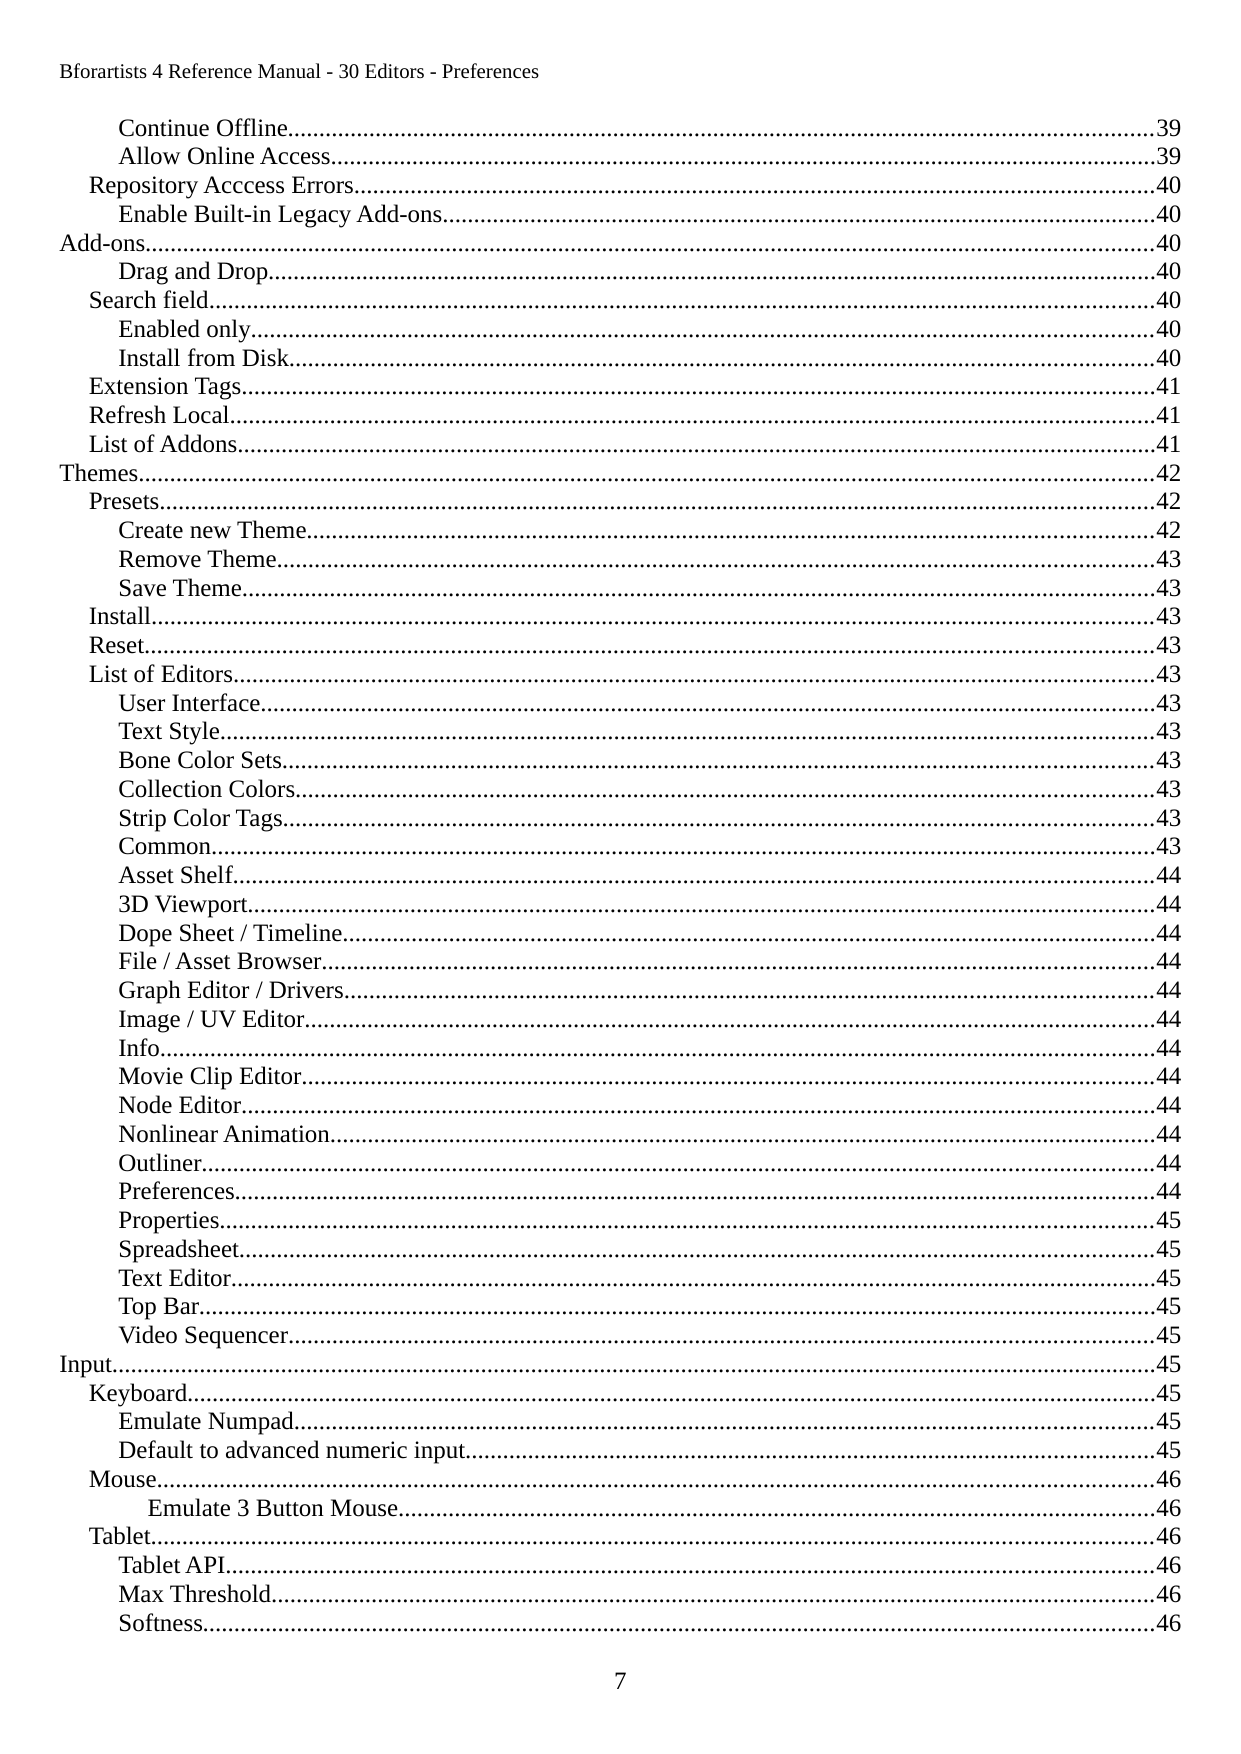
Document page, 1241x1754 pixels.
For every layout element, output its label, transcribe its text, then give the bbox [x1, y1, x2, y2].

text Enabled only 40 [118, 314, 1181, 343]
text Repository Acccess Errors 40 [88, 170, 1181, 199]
text Node Editor 44 [118, 1090, 1181, 1119]
text Keyboard 45 [88, 1378, 1181, 1406]
text Dope Sheet / Timeline 44 [118, 918, 1181, 946]
text Refresh Local 41 [88, 400, 1181, 429]
text Install from Disk 40 [118, 343, 1181, 371]
text Text Editor 45 [118, 1263, 1181, 1291]
text Extension Tags 41 [88, 371, 1181, 400]
text Enable Built-in Legacy Add-ons 40 [118, 199, 1181, 228]
text Reset 43 [88, 630, 1181, 659]
text Image / UV Editor 44 [118, 1004, 1181, 1033]
text Drag and Drop 40 [118, 256, 1181, 285]
text Input 45 [59, 1349, 1181, 1378]
text Outliner 44 [118, 1148, 1181, 1176]
text Presets 42 [88, 486, 1181, 515]
text Create new Theme 42 [118, 515, 1181, 544]
text Themes 42 [59, 458, 1181, 486]
text Graph Editor / Drivers 44 [118, 975, 1181, 1004]
text Emulate 3 Button Mouse 46 [147, 1493, 1181, 1521]
text Strip Color Tags 43 [118, 803, 1181, 831]
text Tablet API 46 [118, 1550, 1181, 1579]
text 3D Viewport 44 [118, 889, 1181, 918]
text User Interface 43 [118, 688, 1181, 716]
text Common 43 [118, 831, 1181, 860]
text Preferences 44 [118, 1176, 1181, 1205]
text List of Editors 43 [88, 659, 1181, 688]
text Info 44 [118, 1033, 1181, 1061]
text Nonlinear Animation 44 [118, 1119, 1181, 1148]
text Asset Shelf 44 [118, 860, 1181, 889]
text Text Style 43 [118, 716, 1181, 745]
text Mouse 46 [88, 1464, 1181, 1493]
text Search field 40 [88, 285, 1181, 314]
text Emulate Numpad 45 [118, 1406, 1181, 1435]
text Spreadsheet 45 [118, 1234, 1181, 1263]
text Top Bar 45 [118, 1291, 1181, 1320]
text Collection Colors 43 [118, 774, 1181, 803]
text Softness 46 [118, 1608, 1181, 1636]
text Add-ons 40 [59, 228, 1181, 256]
text Allow Online Access 39 [118, 141, 1181, 170]
text List of Addons 41 [88, 429, 1181, 458]
text Continue Offline 39 [118, 113, 1181, 141]
text Install 43 [88, 601, 1181, 630]
text Remove Theme 43 [118, 544, 1181, 573]
text Default to advanced numeric input 45 [118, 1435, 1181, 1464]
text Tablet 46 [88, 1521, 1181, 1550]
text Save Theme 43 [118, 573, 1181, 601]
text File / Asset Browser 44 [118, 946, 1181, 975]
text Bone Color Sets 43 [118, 745, 1181, 774]
text Movie Clip Editor 44 [118, 1061, 1181, 1090]
text Max Threshold 46 [118, 1579, 1181, 1608]
text Properties 45 [118, 1205, 1181, 1234]
text Video Sequencer 45 [118, 1320, 1181, 1349]
